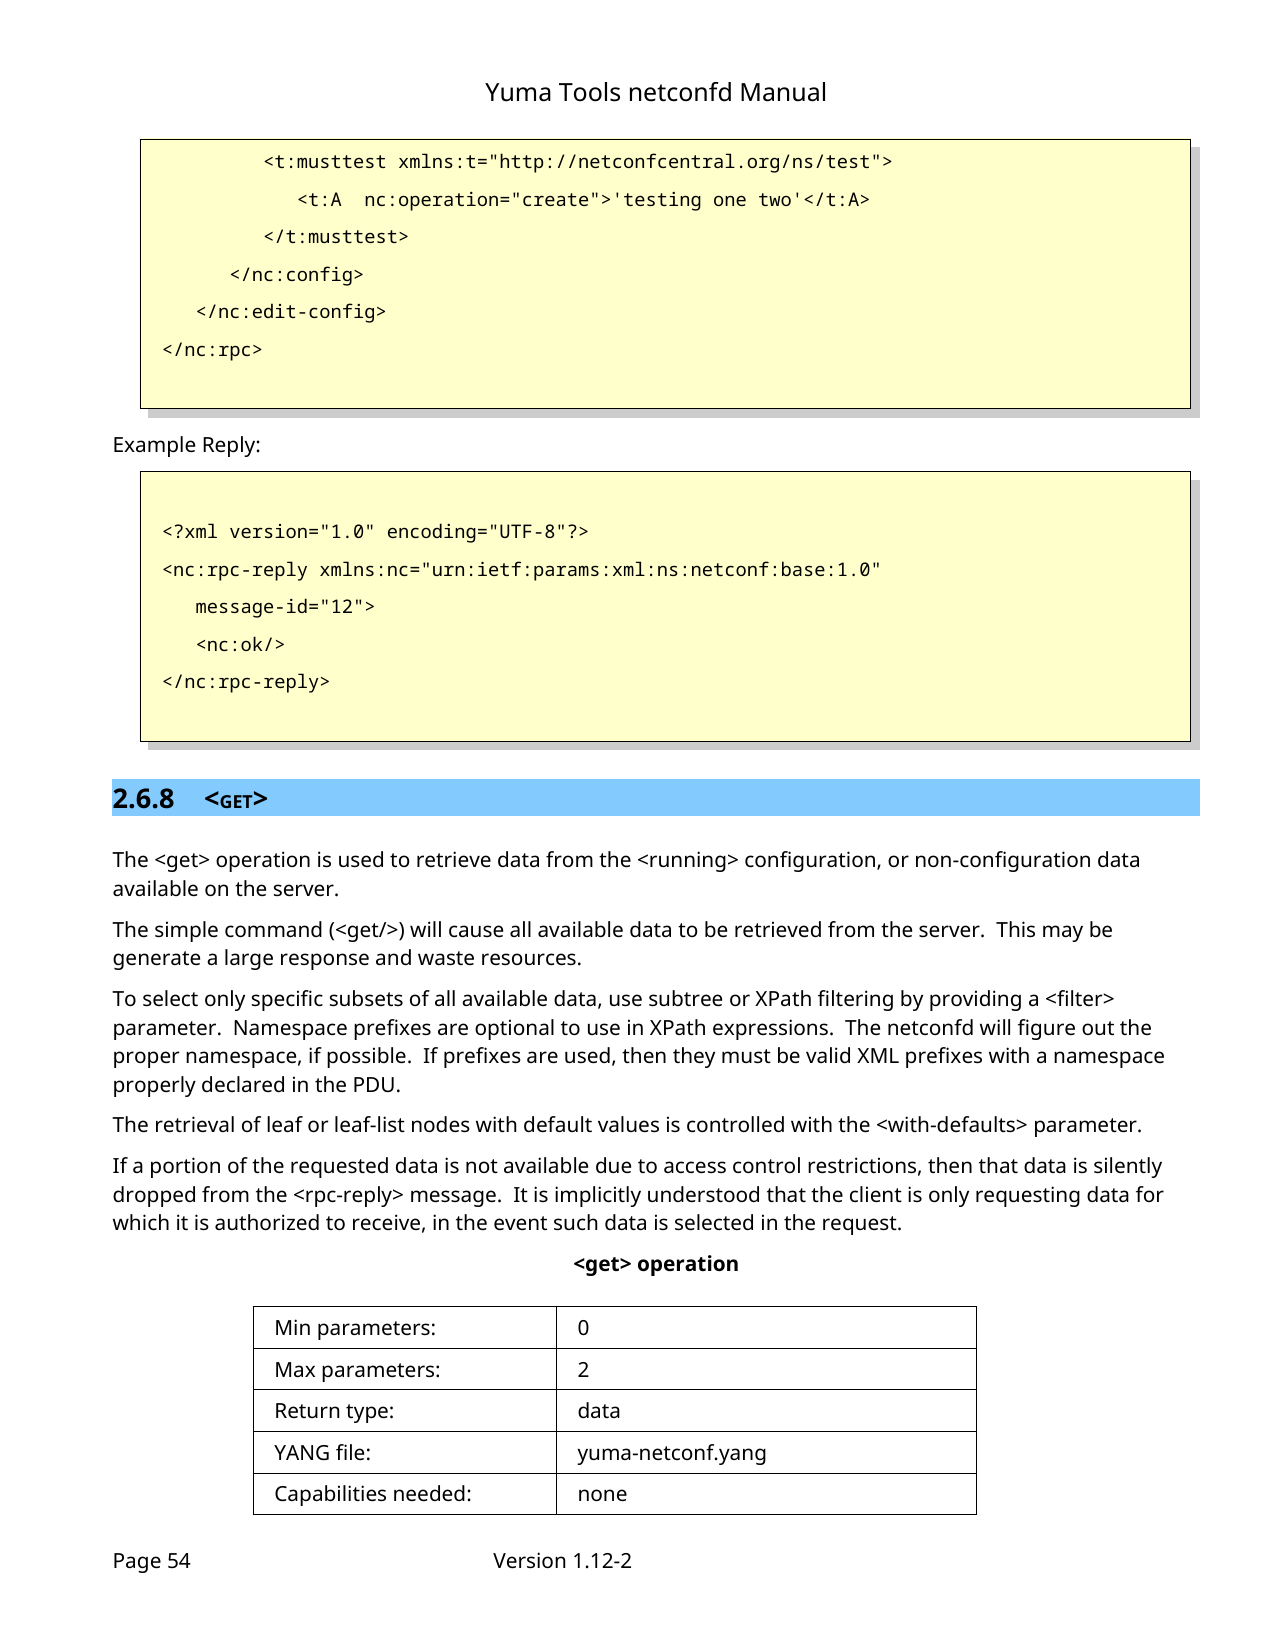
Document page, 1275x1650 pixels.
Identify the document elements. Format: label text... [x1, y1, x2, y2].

table_cell yuma-netconf.yang [557, 1432, 976, 1472]
text If a portion of the requested data is not available due to access control restrictions, then that data is silently dropped from the <rpc-reply> message. It is implicitly understood that the client is only requesting data for which it is authorized to receive, in the event such data is selected in the request. [112, 1152, 1200, 1237]
text Example Reply: [112, 430, 1200, 458]
text <t:musttest xmlns:t="http://netconfcentral.org/ns/test"> [141, 140, 1190, 174]
table_header 0 [557, 1307, 976, 1348]
table_cell 2 [557, 1349, 976, 1389]
table_cell Max parameters: [254, 1349, 556, 1389]
text message-id="12"> [141, 583, 1190, 619]
table_cell Capabilities needed: [254, 1474, 556, 1514]
text </nc:rpc> [141, 326, 1190, 362]
subtitle <get> [112, 779, 1200, 816]
subtitle <get> operation [127, 1249, 1185, 1278]
table_cell none [557, 1474, 976, 1514]
text <?xml version="1.0" encoding="UTF-8"?> [141, 508, 1190, 544]
text <t:A nc:operation="create">'testing one two'</t:A> [141, 176, 1190, 212]
table_cell data [557, 1390, 976, 1431]
text <nc:ok/> [141, 621, 1190, 656]
text </nc:edit-config> [141, 288, 1190, 324]
text </nc:config> [141, 251, 1190, 287]
table_header Min parameters: [254, 1307, 556, 1348]
table_cell YANG file: [254, 1432, 556, 1472]
text </t:musttest> [141, 213, 1190, 249]
text The simple command (<get/>) will cause all available data to be retrieved from the server. This may be generate a large response and waste resources. [112, 915, 1200, 972]
text The retrieval of leaf or leaf-list nodes with default values is controlled with the <with-defaults> parameter. [112, 1111, 1200, 1139]
text To select only specific subsets of all available data, use subtree or XPath filtering by providing a <filter> parameter. Namespace prefixes are optional to use in XPath expressions. The netconfd will figure out the proper namespace, if possible. If prefixes are used, then they must be valid XML prefixes with a namespace properly declared in the PDU. [112, 984, 1200, 1098]
text The <get> operation is used to retrieve data from the <running> configuration, or non-configuration data available on the server. [112, 846, 1200, 902]
text </nc:rpc-reply> [141, 658, 1190, 694]
table_cell Return type: [254, 1390, 556, 1431]
text <nc:rpc-reply xmlns:nc="urn:ietf:params:xml:ns:netconf:base:1.0" [141, 546, 1190, 581]
